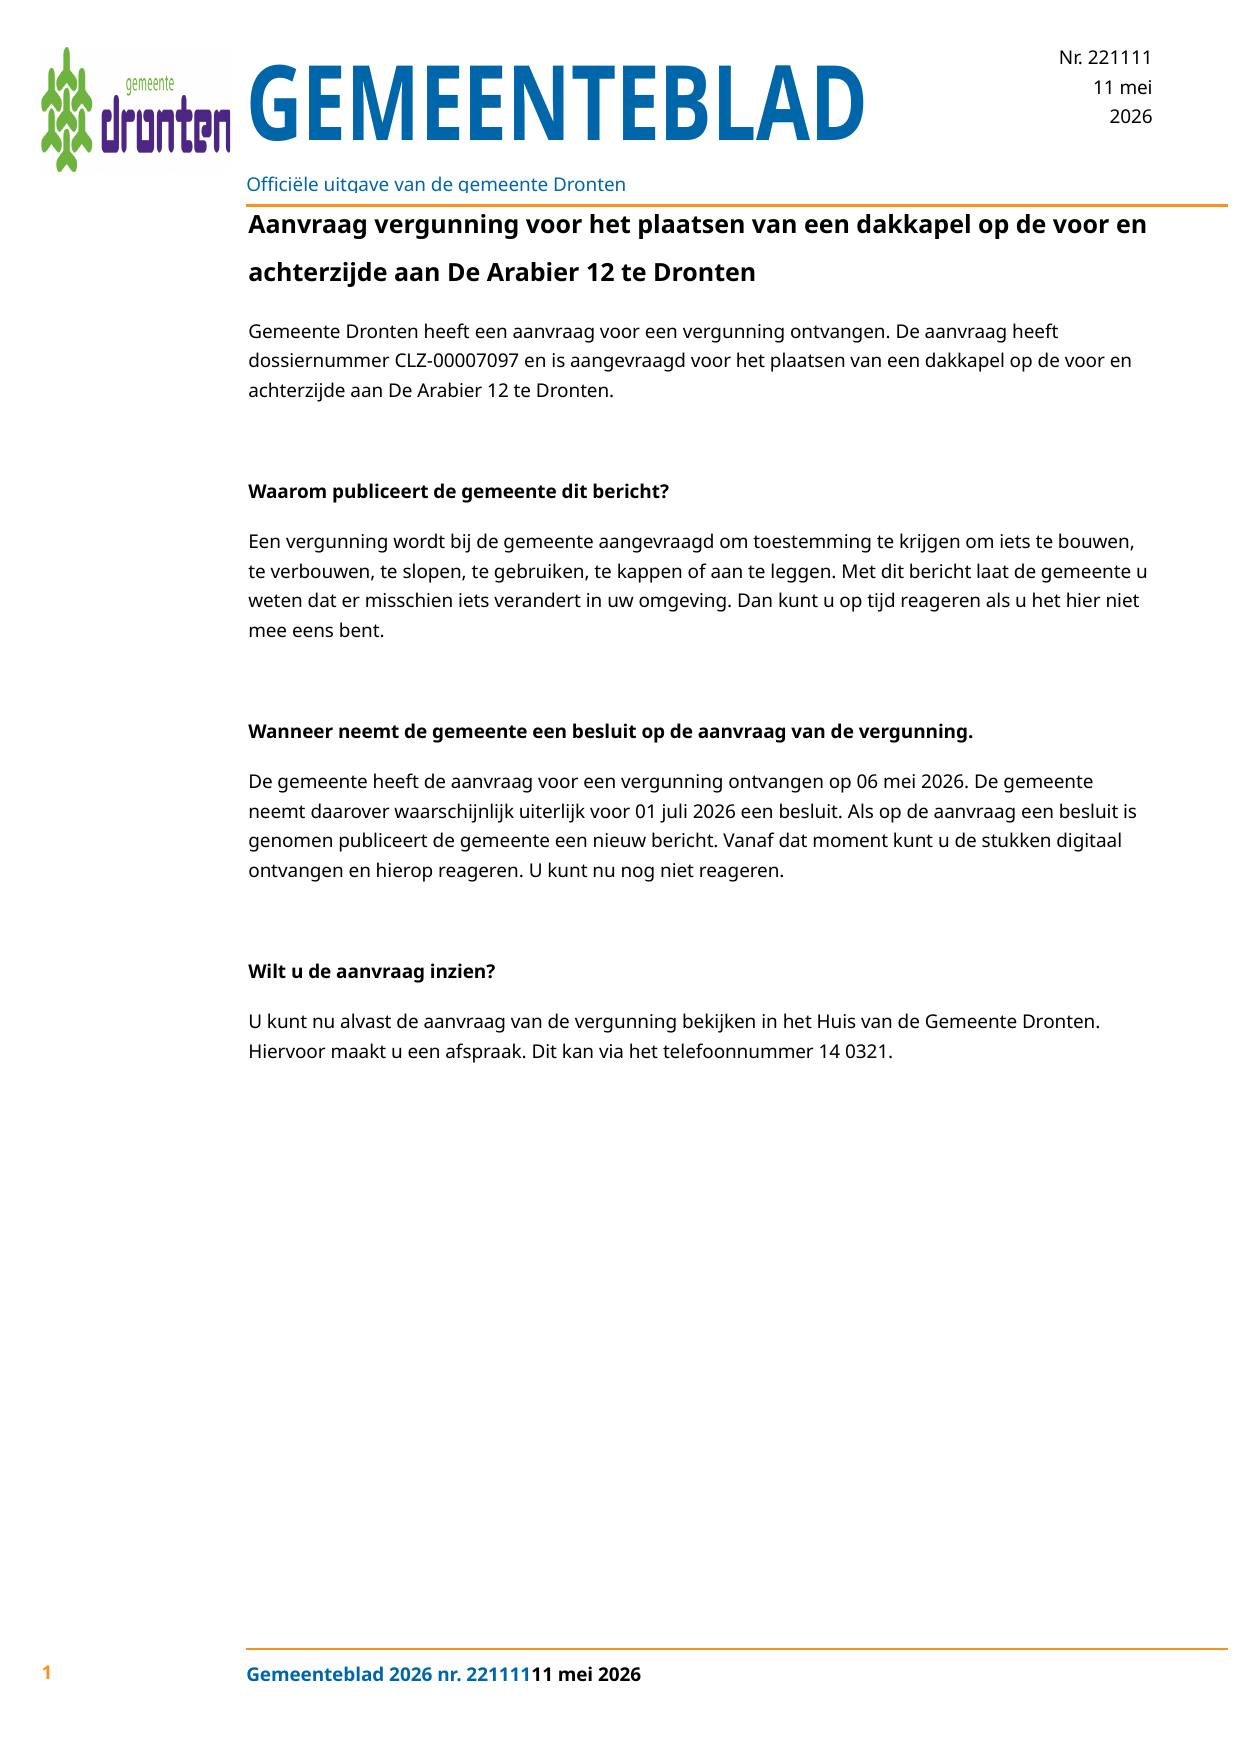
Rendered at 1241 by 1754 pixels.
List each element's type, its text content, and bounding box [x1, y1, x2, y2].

text Een vergunning wordt bij de gemeente aangevraagd om toestemming te krijgen om iets te bouwen, te verbouwen, te slopen, te gebruiken, te kappen of aan te leggen. Met dit bericht laat de gemeente u weten dat er misschien iets verandert in uw omgeving. Dan kunt u op tijd reageren als u het hier niet mee eens bent. [248, 528, 1152, 643]
text Wilt u de aanvraag inzien? [248, 958, 1152, 984]
text De gemeente heeft de aanvraag voor een vergunning ontvangen op 06 mei 2026. De gemeente neemt daarover waarschijnlijk uiterlijk voor 01 juli 2026 een besluit. Als op de aanvraag een besluit is genomen publiceert de gemeente een nieuw bericht. Vanaf dat moment kunt u de stukken digitaal ontvangen en hierop reageren. U kunt nu nog niet reageren. [248, 768, 1152, 883]
text Gemeente Dronten heeft een aanvraag voor een vergunning ontvangen. De aanvraag heeft dossiernummer CLZ-00007097 en is aangevraagd voor het plaatsen van een dakkapel op de voor en achterzijde aan De Arabier 12 te Dronten. [248, 318, 1152, 403]
text Waarom publiceert de gemeente dit bericht? [248, 478, 1152, 504]
text Wanneer neemt de gemeente een besluit op de aanvraag van de vergunning. [248, 718, 1152, 744]
text U kunt nu alvast de aanvraag van de vergunning bekijken in het Huis van de Gemeente Dronten. Hiervoor maakt u een afspraak. Dit kan via het telefoonnummer 14 0321. [248, 1008, 1152, 1064]
picture [41, 47, 231, 172]
text Aanvraag vergunning voor het plaatsen van een dakkapel op de voor en achterzijde aan De Arabier 12 te Dronten [248, 207, 1152, 288]
